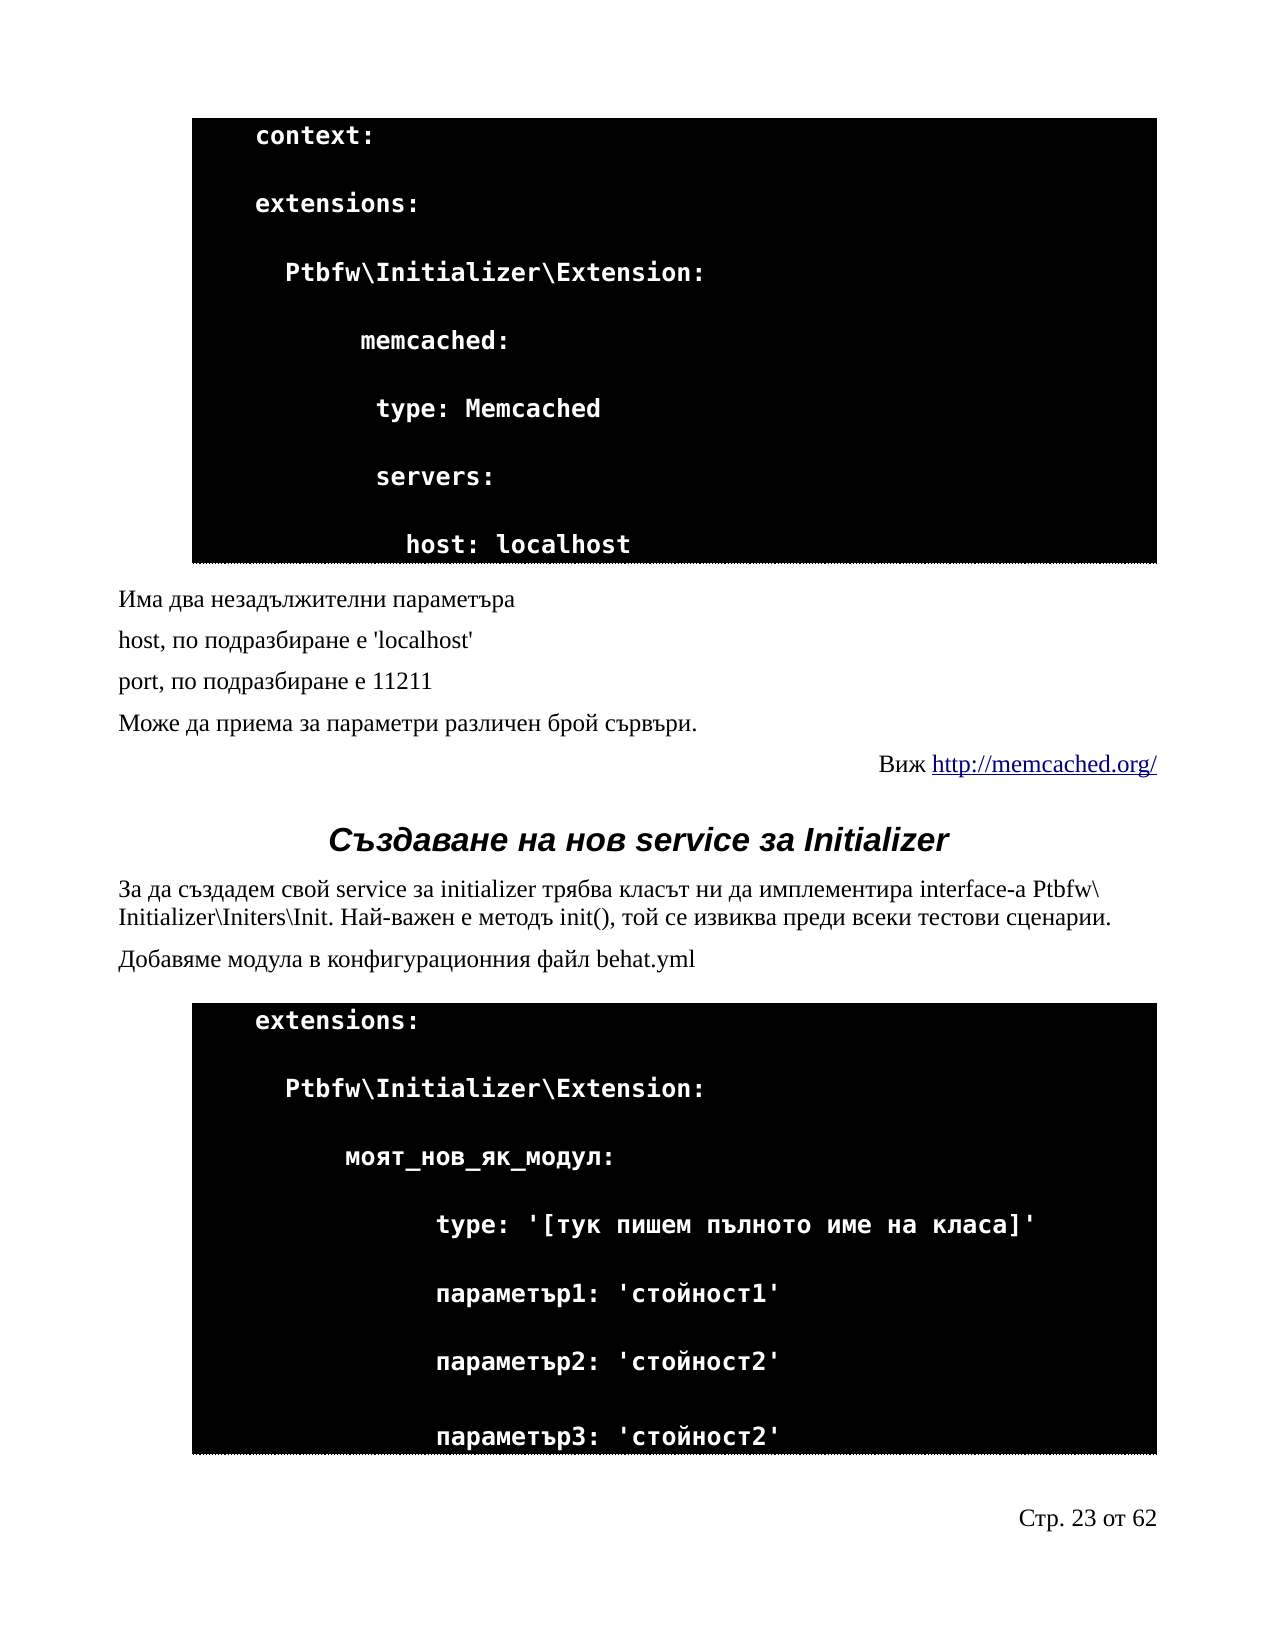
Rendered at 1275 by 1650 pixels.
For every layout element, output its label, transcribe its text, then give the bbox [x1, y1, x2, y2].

text параметър3: 'стойност2' [192, 1418, 1157, 1454]
text Добавяме модула в конфигурационния файл behat.yml [118, 944, 1157, 972]
text memcached: [192, 323, 1157, 355]
text Има два незадължителни параметъра [118, 584, 1157, 613]
text За да създадем свой service за initializer трябва класът ни да имплементира interface-а Ptbfw\Initializer\Initers\Init. Най-важен е методъ init(), той се извиква преди всеки тестови сценарии. [118, 874, 1157, 931]
text моят_нов_як_модул: [192, 1139, 1157, 1172]
text host, по подразбиране e 'localhost' [118, 625, 1157, 654]
text Виж http://memcached.org/ [118, 749, 1157, 778]
text host: localhost [192, 527, 1157, 563]
text extensions: [192, 186, 1157, 219]
text type: '[тук пишем пълното име на класа]' [192, 1208, 1157, 1240]
text параметър1: 'стойност1' [192, 1276, 1157, 1308]
text type: Memcached [192, 391, 1157, 423]
text параметър2: 'стойност2' [192, 1344, 1157, 1379]
text extensions: [192, 1003, 1157, 1035]
text Ptbfw\Initializer\Extension: [192, 254, 1157, 287]
text Ptbfw\Initializer\Extension: [192, 1071, 1157, 1103]
text Може да приема за параметри различен брой сървъри. [118, 708, 1157, 736]
text servers: [192, 459, 1157, 492]
text port, по подразбиране е 11211 [118, 666, 1157, 695]
text context: [192, 118, 1157, 150]
subtitle Създаване на нов service за Initializer [328, 820, 1157, 859]
